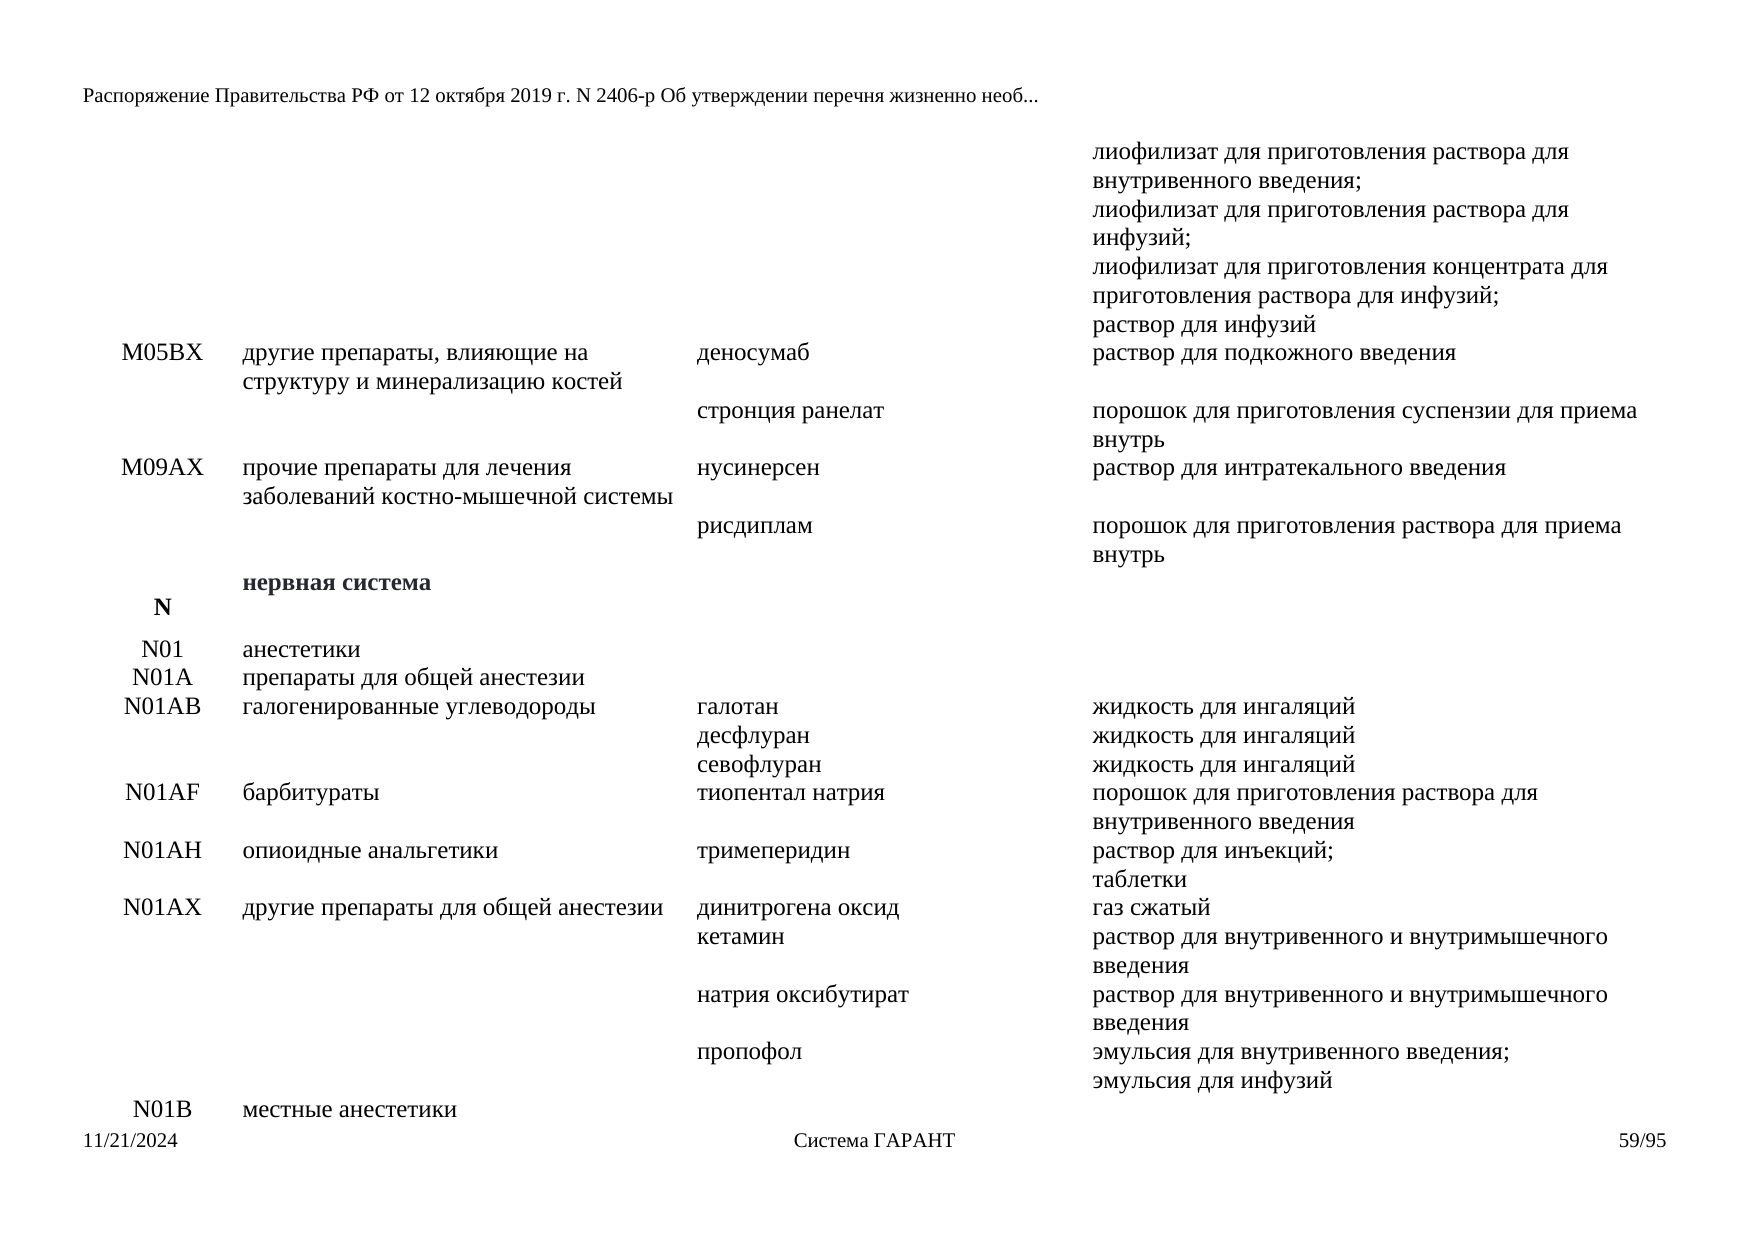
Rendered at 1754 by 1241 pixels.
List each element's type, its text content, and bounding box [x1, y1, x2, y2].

table_cell лиофилизат для приготовления раствора для внутривенного введения; лиофилизат для приготовления раствора для инфузий; лиофилизат для приготовления концентрата для приготовления раствора для инфузий; раствор для инфузий [1093, 136, 1659, 337]
table_cell рисдиплам [697, 510, 1092, 567]
table_cell N01AX [83, 893, 242, 1094]
table_cell препараты для общей анестезии [242, 663, 697, 691]
table_cell раствор для внутривенного и внутримышечного введения [1093, 921, 1659, 979]
table_cell [242, 136, 697, 337]
table_cell [697, 663, 1092, 691]
table_cell [242, 510, 697, 567]
table_cell жидкость для ингаляций [1093, 691, 1659, 720]
table_cell стронция ранелат [697, 395, 1092, 452]
table_cell [83, 395, 242, 452]
table_cell тиопентал натрия [697, 778, 1092, 835]
table_cell пропофол [697, 1036, 1092, 1094]
table_header [1093, 568, 1659, 634]
table_cell [697, 634, 1092, 662]
table_cell [1093, 663, 1659, 691]
table_header нервная система [242, 568, 697, 634]
table_cell местные анестетики [242, 1094, 697, 1122]
table_header N [83, 568, 242, 634]
table_cell жидкость для ингаляций [1093, 749, 1659, 777]
table_cell другие препараты для общей анестезии [242, 893, 697, 1094]
table_cell кетамин [697, 921, 1092, 979]
table_cell [697, 1094, 1092, 1122]
table_cell N01AB [83, 691, 242, 777]
table_cell [1093, 634, 1659, 662]
table_cell [83, 136, 242, 337]
table_cell [697, 136, 1092, 337]
table_cell жидкость для ингаляций [1093, 720, 1659, 749]
table_cell нусинерсен [697, 453, 1092, 510]
table_cell анестетики [242, 634, 697, 662]
table_cell N01 [83, 634, 242, 662]
table_cell N01B [83, 1094, 242, 1122]
table_cell прочие препараты для лечения заболеваний костно-мышечной системы [242, 453, 697, 510]
table_cell порошок для приготовления раствора для приема внутрь [1093, 510, 1659, 567]
table_cell газ сжатый [1093, 893, 1659, 921]
table_cell десфлуран [697, 720, 1092, 749]
table_cell динитрогена оксид [697, 893, 1092, 921]
table_cell N01A [83, 663, 242, 691]
table_cell M09AX [83, 453, 242, 510]
table_cell тримеперидин [697, 835, 1092, 892]
table_cell N01AH [83, 835, 242, 892]
table_cell галотан [697, 691, 1092, 720]
table_cell натрия оксибутират [697, 979, 1092, 1036]
table_cell раствор для инъекций; таблетки [1093, 835, 1659, 892]
table_cell барбитураты [242, 778, 697, 835]
table_cell N01AF [83, 778, 242, 835]
table_header [697, 568, 1092, 634]
table_cell раствор для внутривенного и внутримышечного введения [1093, 979, 1659, 1036]
table_cell эмульсия для внутривенного введения; эмульсия для инфузий [1093, 1036, 1659, 1094]
table_cell деносумаб [697, 338, 1092, 395]
table_cell M05BX [83, 338, 242, 395]
table_cell раствор для интратекального введения [1093, 453, 1659, 510]
table_cell опиоидные анальгетики [242, 835, 697, 892]
table_cell [242, 395, 697, 452]
table_cell другие препараты, влияющие на структуру и минерализацию костей [242, 338, 697, 395]
table_cell галогенированные углеводороды [242, 691, 697, 777]
table_cell [1093, 1094, 1659, 1122]
table_cell [83, 510, 242, 567]
table_cell раствор для подкожного введения [1093, 338, 1659, 395]
table_cell порошок для приготовления суспензии для приема внутрь [1093, 395, 1659, 452]
table_cell севофлуран [697, 749, 1092, 777]
table_cell порошок для приготовления раствора для внутривенного введения [1093, 778, 1659, 835]
